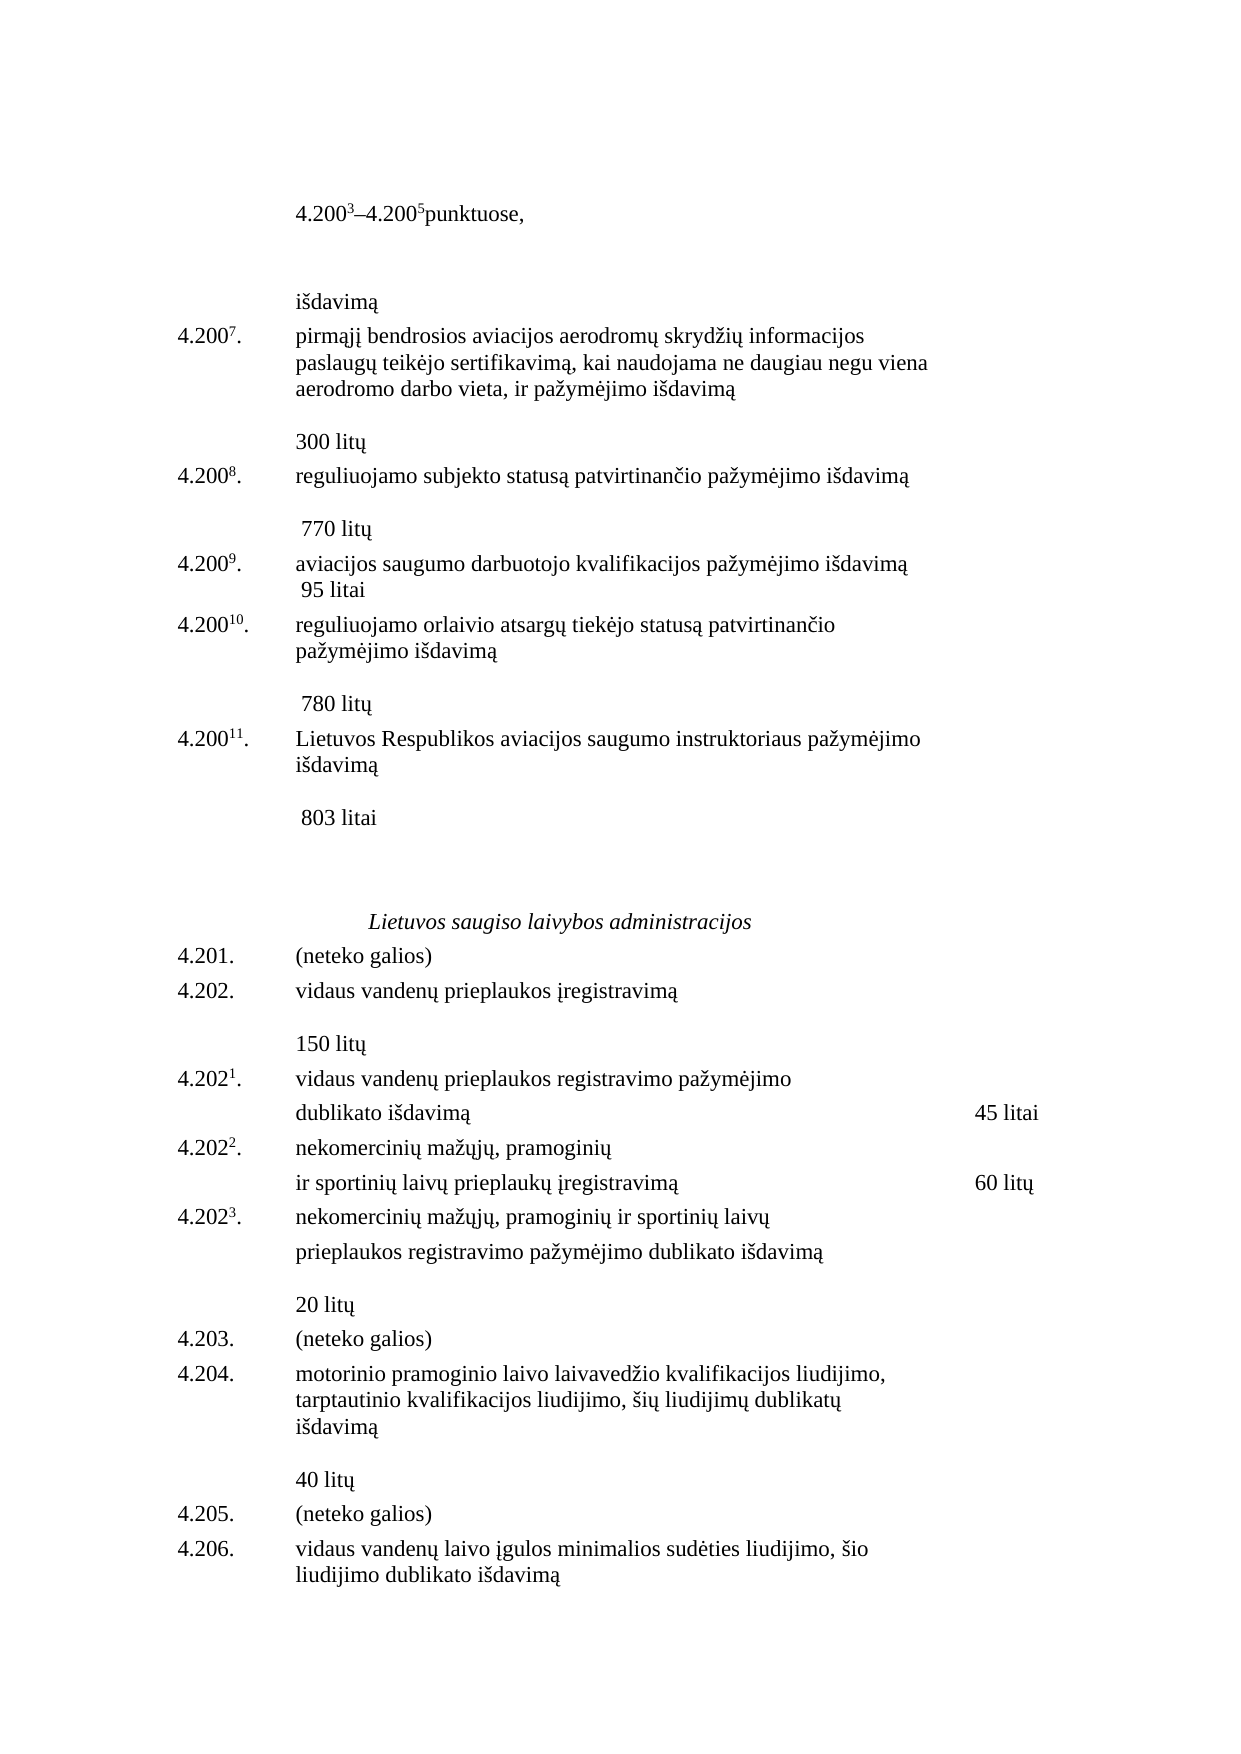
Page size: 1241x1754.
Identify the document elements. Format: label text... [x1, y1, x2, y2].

text 4.2022. nekomercinių mažųjų, pramoginių [177, 1134, 1122, 1160]
text 4.2023. nekomercinių mažųjų, pramoginių ir sportinių laivų [177, 1203, 1122, 1230]
text 4.204. motorinio pramoginio laivo laivavedžio kvalifikacijos liudijimo, tarptautinio kvalifikacijos liudijimo, šių liudijimų dublikatų išdavimą 40 litų [177, 1360, 924, 1492]
text 4.2008. reguliuojamo subjekto statusą patvirtinančio pažymėjimo išdavimą 770 litų [177, 463, 930, 542]
text išdavimą [177, 235, 945, 314]
text Lietuvos saugiso laivybos administracijos [177, 908, 945, 934]
text dublikato išdavimą 45 litai [177, 1099, 1122, 1126]
text 4.2009. aviacijos saugumo darbuotojo kvalifikacijos pažymėjimo išdavimą 95 litai [177, 550, 945, 603]
text 4.2007. pirmąjį bendrosios aviacijos aerodromų skrydžių informacijos paslaugų teikėjo sertifikavimą, kai naudojama ne daugiau negu viena aerodromo darbo vieta, ir pažymėjimo išdavimą 300 litų [177, 322, 945, 454]
text 4.206. vidaus vandenų laivo įgulos minimalios sudėties liudijimo, šio liudijimo dublikato išdavimą [177, 1535, 945, 1588]
text 4.2003–4.2005punktuose, [177, 148, 945, 227]
text 4.205. (neteko galios) [177, 1500, 945, 1527]
text 4.203. (neteko galios) [177, 1326, 945, 1352]
text 4.20011. Lietuvos Respublikos aviacijos saugumo instruktoriaus pažymėjimo išdavimą 803 litai [177, 725, 930, 830]
text prieplaukos registravimo pažymėjimo dublikato išdavimą 20 litų [295, 1238, 945, 1317]
text 4.202. vidaus vandenų prieplaukos įregistravimą 150 litų [177, 977, 945, 1056]
text 4.201. (neteko galios) [177, 943, 945, 969]
text ir sportinių laivų prieplaukų įregistravimą 60 litų [177, 1169, 1122, 1195]
text 4.2021. vidaus vandenų prieplaukos registravimo pažymėjimo [177, 1065, 1122, 1091]
text 4.20010. reguliuojamo orlaivio atsargų tiekėjo statusą patvirtinančio pažymėjimo išdavimą 780 litų [177, 611, 930, 716]
